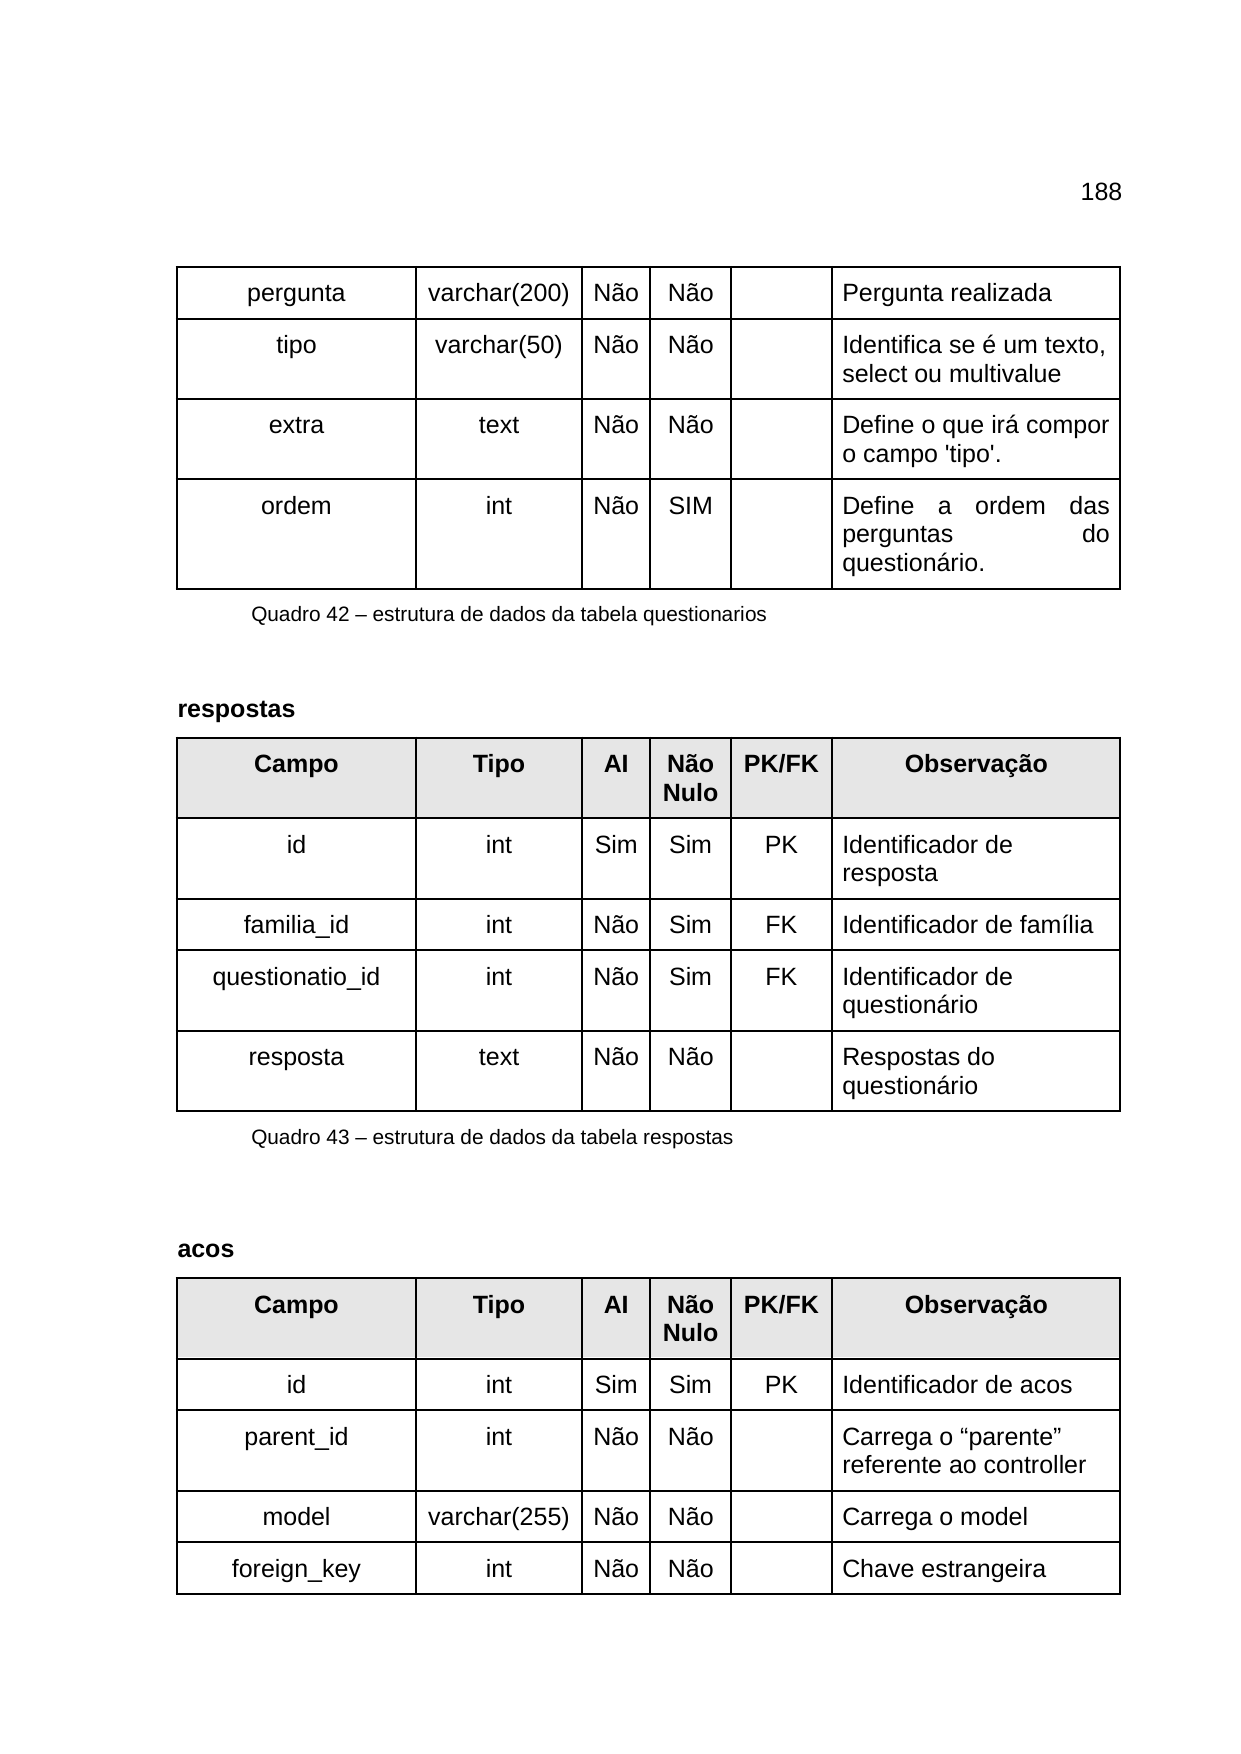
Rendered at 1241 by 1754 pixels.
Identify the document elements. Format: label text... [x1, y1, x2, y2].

table_cell tipo [178, 320, 415, 398]
table_cell parent_id [178, 1411, 415, 1489]
table_cell int [417, 1543, 581, 1593]
table_cell familia_id [178, 900, 415, 949]
table_cell Não [651, 1411, 730, 1489]
table_cell SIM [651, 480, 730, 587]
table_cell pergunta [178, 268, 415, 317]
table_cell int [417, 819, 581, 897]
table_cell Define o que irá compor o campo 'tipo'. [833, 400, 1119, 478]
table_cell int [417, 480, 581, 587]
table_cell varchar(50) [417, 320, 581, 398]
table_header Não Nulo [651, 1279, 730, 1357]
table_header Observação [833, 1279, 1119, 1357]
table_cell questionatio_id [178, 951, 415, 1029]
table_cell Não [651, 1543, 730, 1593]
table_header Observação [833, 739, 1119, 817]
table_header Tipo [417, 1279, 581, 1357]
table_cell [732, 400, 831, 478]
table_cell Identificador de resposta [833, 819, 1119, 897]
table_cell Não [583, 1411, 649, 1489]
table_cell ordem [178, 480, 415, 587]
table_cell Não [583, 1543, 649, 1593]
table_cell [732, 1032, 831, 1110]
table_cell Não [583, 268, 649, 317]
text acos [177, 1234, 1122, 1263]
table_cell Carrega o “parente” referente ao controller [833, 1411, 1119, 1489]
table_header AI [583, 739, 649, 817]
table_cell model [178, 1492, 415, 1541]
table_cell Não [583, 1492, 649, 1541]
table_cell Não [583, 900, 649, 949]
table_cell Não [651, 320, 730, 398]
table_cell Não [583, 1032, 649, 1110]
table_cell FK [732, 900, 831, 949]
table_cell resposta [178, 1032, 415, 1110]
table_cell Sim [583, 819, 649, 897]
table_cell [732, 1492, 831, 1541]
table_cell id [178, 1360, 415, 1409]
table_cell Não [651, 400, 730, 478]
table_cell Não [583, 951, 649, 1029]
table_cell Sim [651, 1360, 730, 1409]
table_header PK/FK [732, 1279, 831, 1357]
table_cell [732, 480, 831, 587]
table_cell foreign_key [178, 1543, 415, 1593]
text respostas [177, 693, 1122, 722]
table_cell Sim [651, 900, 730, 949]
table_cell PK [732, 819, 831, 897]
table_cell Sim [583, 1360, 649, 1409]
table_cell Identificador de questionário [833, 951, 1119, 1029]
table_cell Sim [651, 819, 730, 897]
table_cell int [417, 951, 581, 1029]
table_header Tipo [417, 739, 581, 817]
table_cell int [417, 1360, 581, 1409]
table_cell [732, 1411, 831, 1489]
table_header Campo [178, 1279, 415, 1357]
table_cell Não [651, 268, 730, 317]
table_header Não Nulo [651, 739, 730, 817]
table_cell Não [583, 320, 649, 398]
table_cell Chave estrangeira [833, 1543, 1119, 1593]
table_cell Identificador de acos [833, 1360, 1119, 1409]
table_cell Identificador de família [833, 900, 1119, 949]
table_cell id [178, 819, 415, 897]
table_cell extra [178, 400, 415, 478]
table_header AI [583, 1279, 649, 1357]
table_cell varchar(255) [417, 1492, 581, 1541]
text Quadro 43 – estrutura de dados da tabela respostas [177, 1124, 1122, 1148]
table_cell PK [732, 1360, 831, 1409]
table_cell Não [651, 1492, 730, 1541]
table_cell [732, 320, 831, 398]
table_header Campo [178, 739, 415, 817]
table_cell [732, 1543, 831, 1593]
table_cell Não [583, 400, 649, 478]
table_cell Sim [651, 951, 730, 1029]
table_cell text [417, 400, 581, 478]
table_cell int [417, 900, 581, 949]
table_header PK/FK [732, 739, 831, 817]
table_cell Respostas do questionário [833, 1032, 1119, 1110]
table_cell varchar(200) [417, 268, 581, 317]
table_cell [732, 268, 831, 317]
table_cell FK [732, 951, 831, 1029]
table_cell Define a ordem das perguntas do questionário. [833, 480, 1119, 587]
table_cell text [417, 1032, 581, 1110]
table_cell Identifica se é um texto, select ou multivalue [833, 320, 1119, 398]
table_cell Carrega o model [833, 1492, 1119, 1541]
table_cell Não [583, 480, 649, 587]
table_cell Não [651, 1032, 730, 1110]
table_cell int [417, 1411, 581, 1489]
text Quadro 42 – estrutura de dados da tabela questionarios [177, 602, 1122, 626]
table_cell Pergunta realizada [833, 268, 1119, 317]
